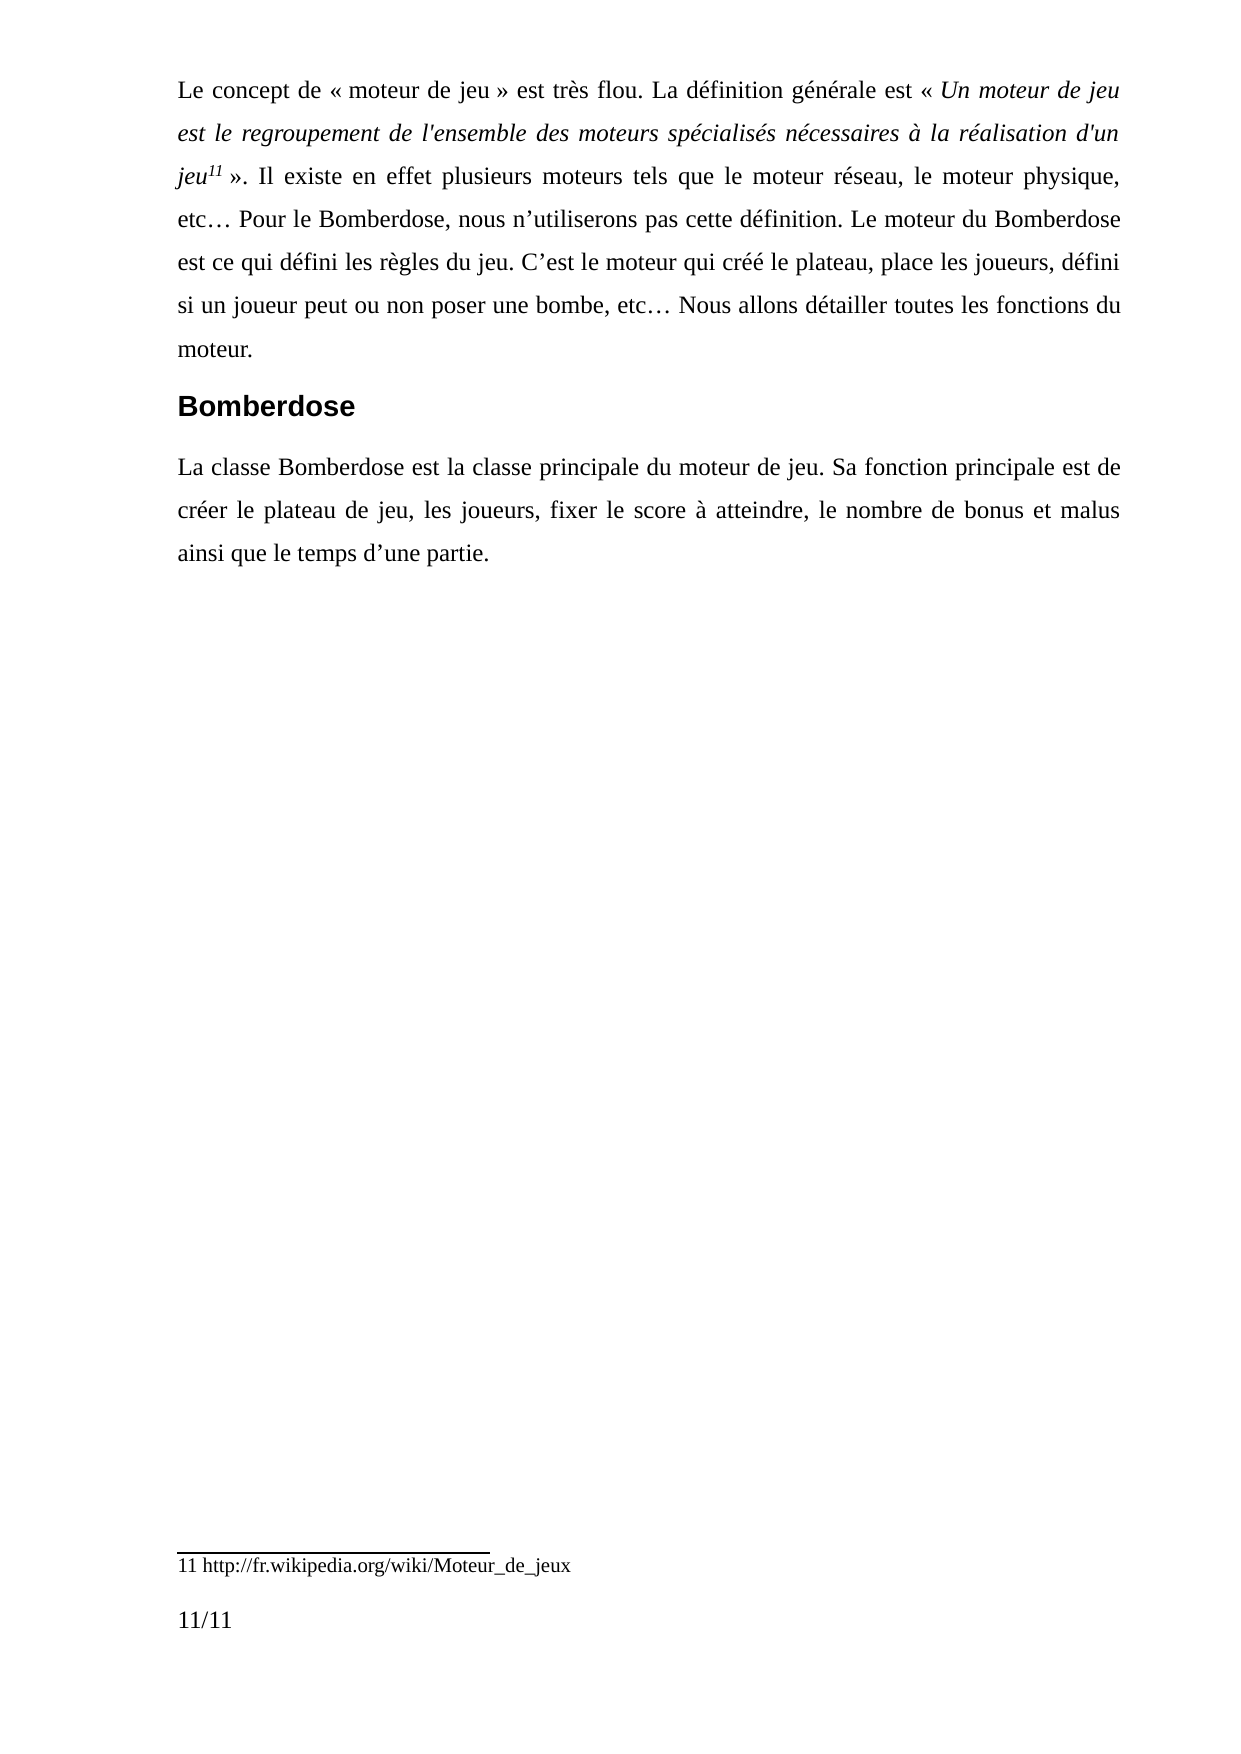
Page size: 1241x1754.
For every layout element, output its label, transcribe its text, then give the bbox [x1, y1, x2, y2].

text Bomberdose [177, 389, 1122, 423]
text http://fr.wikipedia.org/wiki/Moteur_de_jeux [177, 1553, 1122, 1577]
text Le concept de « moteur de jeu » est très flou. La définition générale est « Un moteur de jeu est le regroupement de l'ensemble des moteurs spécialisés nécessaires à la réalisation d'un jeu ». Il existe en effet plusieurs moteurs tels que le moteur réseau, le moteur physique, etc… Pour le Bomberdose, nous n’utiliserons pas cette définition. Le moteur du Bomberdose est ce qui défini les règles du jeu. C’est le moteur qui créé le plateau, place les joueurs, défini si un joueur peut ou non poser une bombe, etc… Nous allons détailler toutes les fonctions du moteur. [177, 75, 1122, 362]
text La classe Bomberdose est la classe principale du moteur de jeu. Sa fonction principale est de créer le plateau de jeu, les joueurs, fixer le score à atteindre, le nombre de bonus et malus ainsi que le temps d’une partie. [177, 452, 1122, 567]
